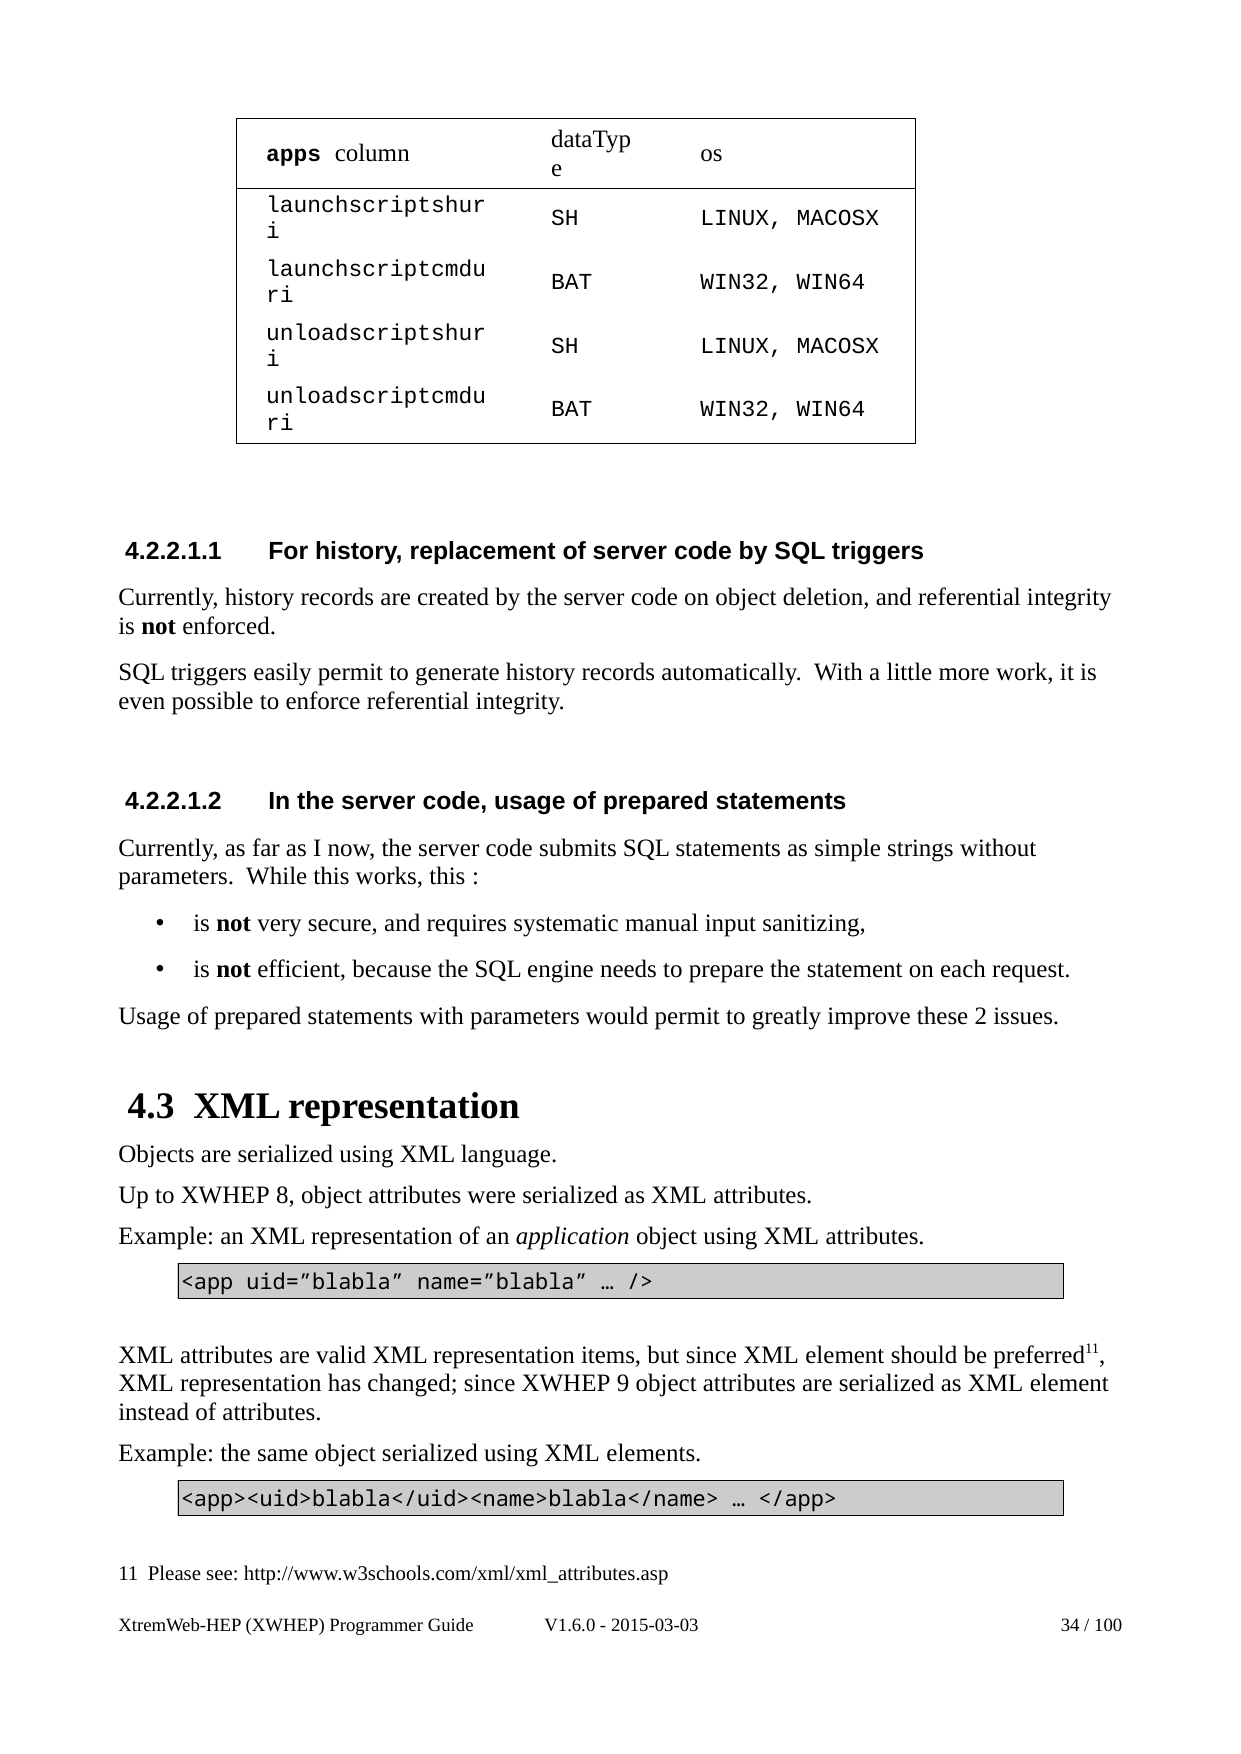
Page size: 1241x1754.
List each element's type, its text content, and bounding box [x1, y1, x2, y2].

text <app><uid>blabla</uid><name>blabla</name> … </app> [179, 1481, 1063, 1515]
table_header apps column [237, 119, 521, 188]
list is not efficient, because the SQL engine needs to prepare the statement on each request. [156, 954, 1122, 983]
list is not very secure, and requires systematic manual input sanitizing, [156, 908, 1122, 937]
table_cell SH [521, 315, 671, 379]
table_cell SH [521, 189, 671, 251]
text SQL triggers easily permit to generate history records automatically. With a little more work, it is even possible to enforce referential integrity. [118, 657, 1122, 715]
text Up to XWHEP 8, object attributes were serialized as XML attributes. [118, 1180, 1122, 1209]
table_cell WIN32, WIN64 [671, 251, 915, 315]
text <app uid=”blabla” name=”blabla” … /> [179, 1264, 1063, 1298]
subtitle For history, replacement of server code by SQL triggers [118, 536, 1122, 564]
text XML attributes are valid XML representation items, but since XML element should be preferred, XML representation has changed; since XWHEP 9 object attributes are serialized as XML element instead of attributes. [118, 1340, 1122, 1426]
text Objects are serialized using XML language. [118, 1139, 1122, 1168]
table_cell LINUX, MACOSX [671, 189, 915, 251]
table_cell launchscriptshuri [237, 189, 521, 251]
table_cell launchscriptcmduri [237, 251, 521, 315]
table_cell BAT [521, 251, 671, 315]
text Example: an XML representation of an application object using XML attributes. [118, 1221, 1122, 1250]
text Currently, as far as I now, the server code submits SQL statements as simple strings without parameters. While this works, this : [118, 833, 1122, 890]
text Example: the same object serialized using XML elements. [118, 1438, 1122, 1467]
text Please see: http://www.w3schools.com/xml/xml_attributes.asp [118, 1561, 1122, 1585]
text Usage of prepared statements with parameters would permit to greatly improve these 2 issues. [118, 1001, 1122, 1029]
table_cell LINUX, MACOSX [671, 315, 915, 379]
table_cell unloadscriptcmduri [237, 379, 521, 443]
text Currently, history records are created by the server code on object deletion, and referential integrity is not enforced. [118, 582, 1122, 640]
table_cell WIN32, WIN64 [671, 379, 915, 443]
table_cell unloadscriptshuri [237, 315, 521, 379]
table_header os [671, 119, 915, 188]
subtitle XML representation [118, 1083, 1122, 1126]
subtitle In the server code, usage of prepared statements [118, 786, 1122, 815]
table_header dataType [521, 119, 671, 188]
table_cell BAT [521, 379, 671, 443]
